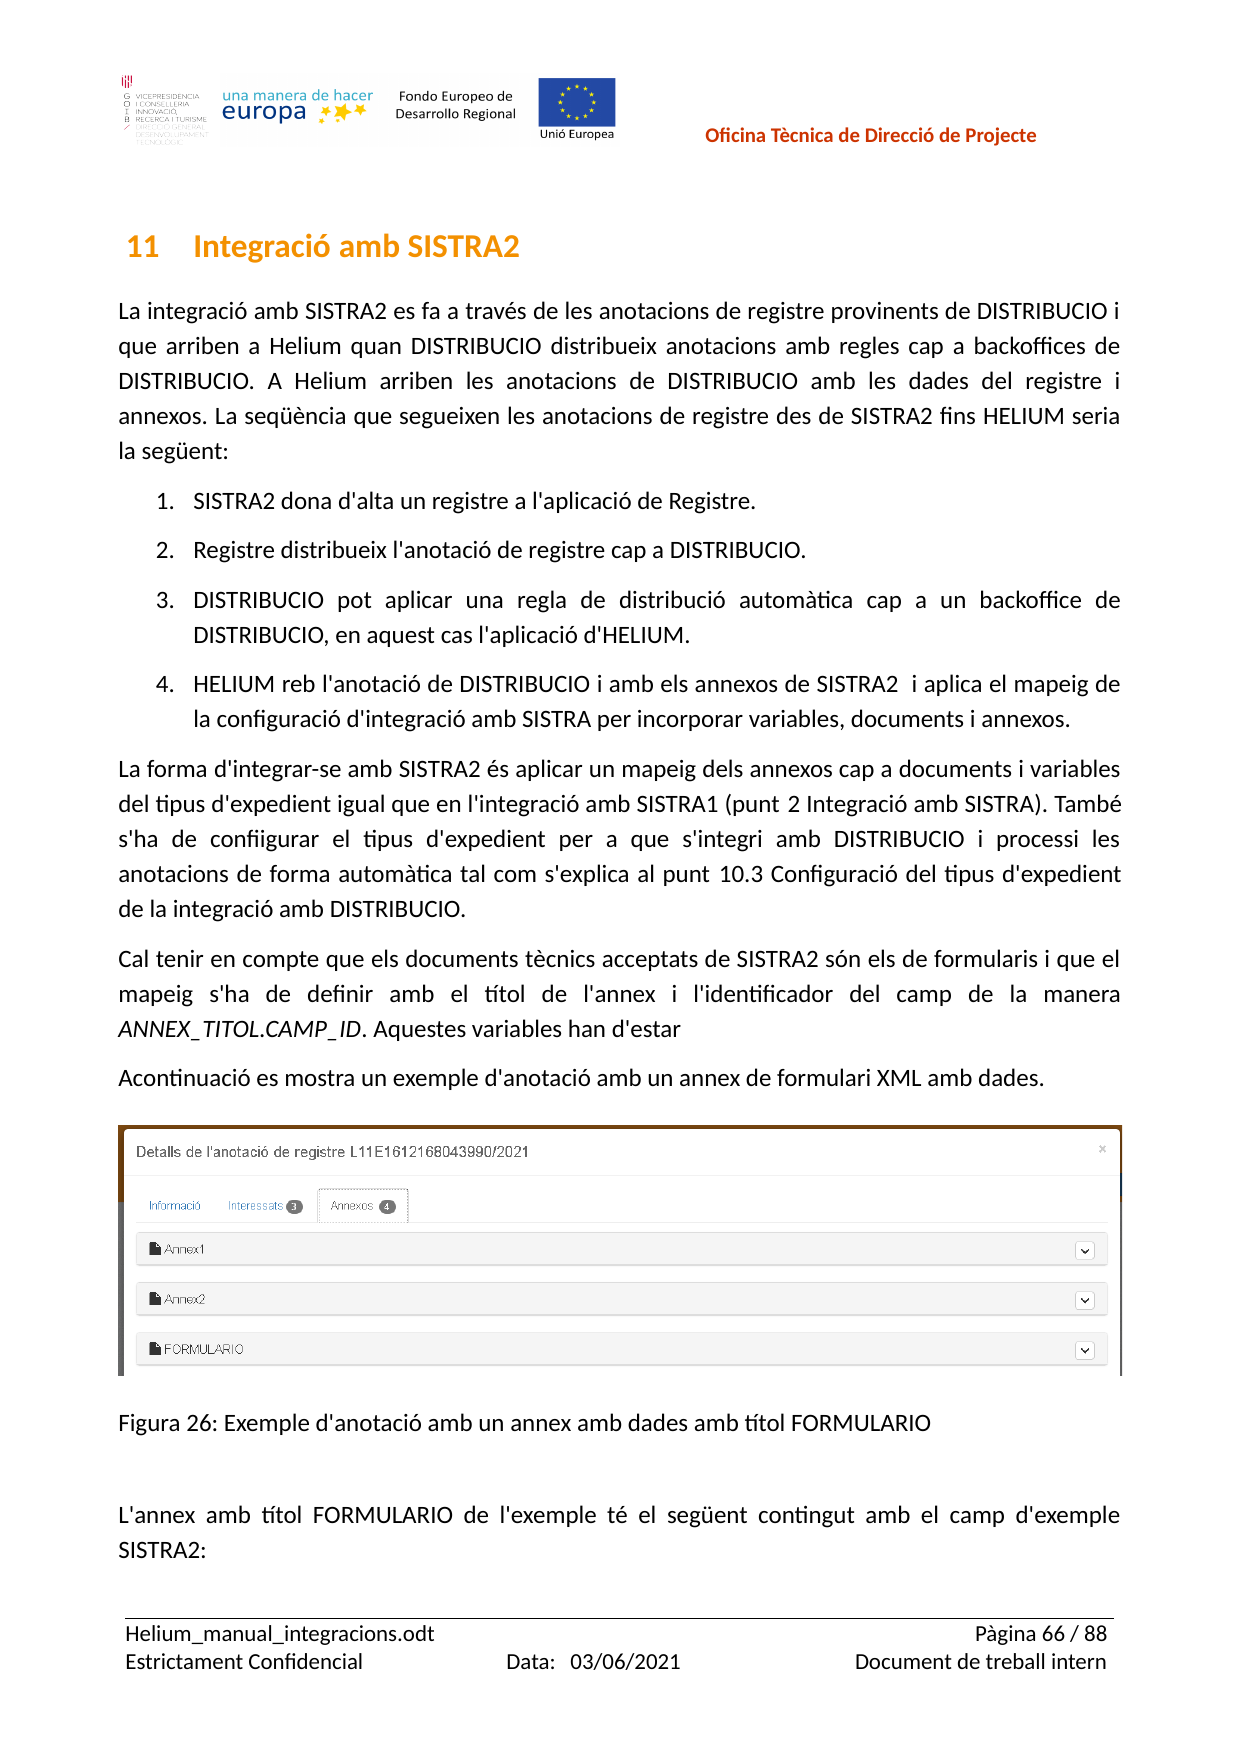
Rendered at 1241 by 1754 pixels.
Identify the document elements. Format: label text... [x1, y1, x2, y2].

list DISTRIBUCIO pot aplicar una regla de distribució automàtica cap a un backoffice de DISTRIBUCIO, en aquest cas l'aplicació d'HELIUM. [156, 584, 1122, 649]
list Registre distribueix l'anotació de registre cap a DISTRIBUCIO. [156, 534, 1122, 565]
picture [118, 73, 213, 147]
text La integració amb SISTRA2 es fa a través de les anotacions de registre provinents de DISTRIBUCIO i que arriben a Helium quan DISTRIBUCIO distribueix anotacions amb regles cap a backoffices de DISTRIBUCIO. A Helium arriben les anotacions de DISTRIBUCIO amb les dades del registre i annexos. La seqüència que segueixen les anotacions de registre des de SISTRA2 fins HELIUM seria la següent: [118, 295, 1122, 466]
text Figura 26: Exemple d'anotació amb un annex amb dades amb títol FORMULARIO [118, 1407, 1122, 1438]
text Cal tenir en compte que els documents tècnics acceptats de SISTRA2 són els de formularis i que el mapeig s'ha de definir amb el títol de l'annex i l'identificador del camp de la manera ANNEX_TITOL.CAMP_ID. Aquestes variables han d'estar [118, 943, 1122, 1043]
text L'annex amb títol FORMULARIO de l'exemple té el següent contingut amb el camp d'exemple SISTRA2: [118, 1500, 1122, 1565]
list SISTRA2 dona d'alta un registre a l'aplicació de Registre. [156, 485, 1122, 515]
subtitle Integració amb SISTRA2 [118, 225, 1122, 266]
list HELIUM reb l'anotació de DISTRIBUCIO i amb els annexos de SISTRA2 i aplica el mapeig de la configuració d'integració amb SISTRA per incorporar variables, documents i annexos. [156, 668, 1122, 734]
text La forma d'integrar-se amb SISTRA2 és aplicar un mapeig dels annexos cap a documents i variables del tipus d'expedient igual que en l'integració amb SISTRA1 (punt 2 Integració amb SISTRA). També s'ha de confiigurar el tipus d'expedient per a que s'integri amb DISTRIBUCIO i processi les anotacions de forma automàtica tal com s'explica al punt 10.3 Configuració del tipus d'expedient de la integració amb DISTRIBUCIO. [118, 753, 1122, 924]
text Acontinuació es mostra un exemple d'anotació amb un annex de formulari XML amb dades. [118, 1062, 1122, 1093]
picture [219, 73, 621, 147]
picture [118, 1125, 1123, 1376]
